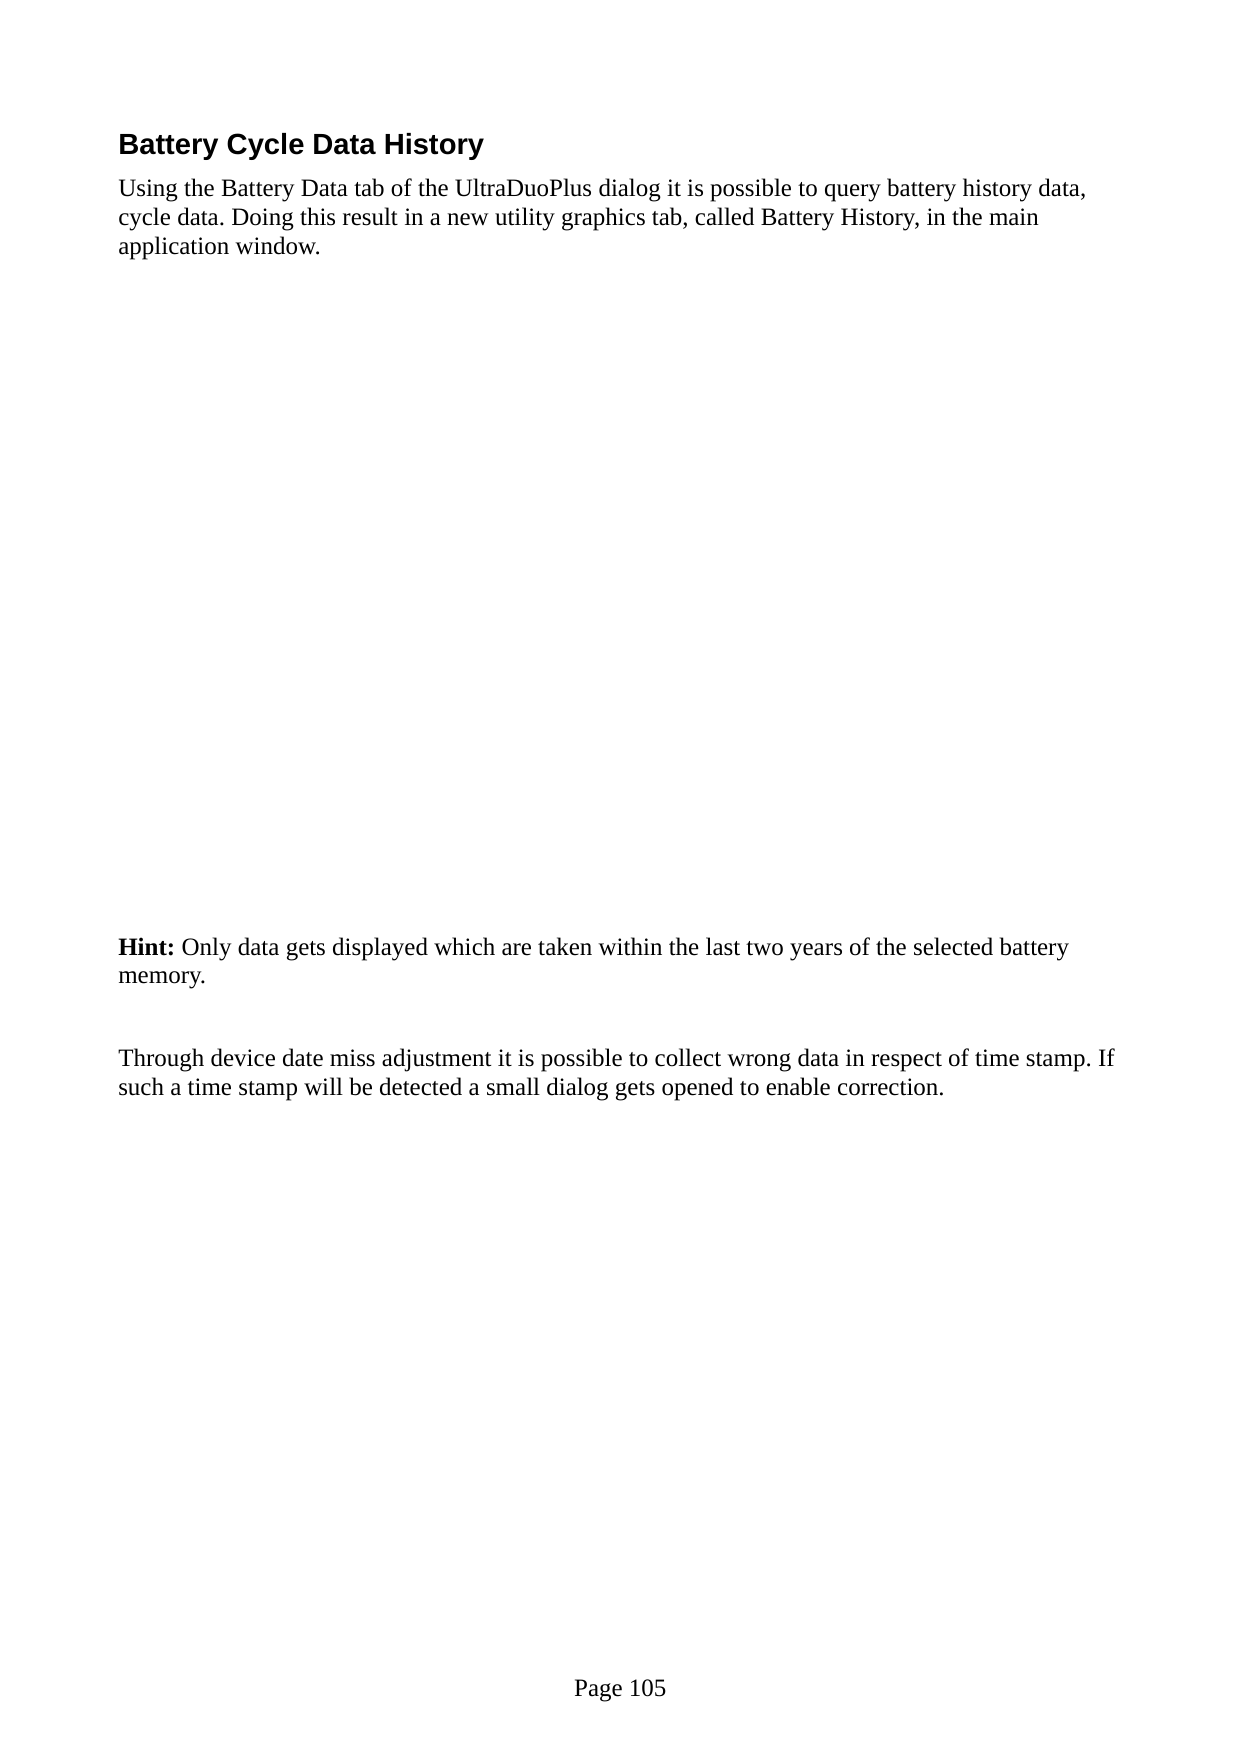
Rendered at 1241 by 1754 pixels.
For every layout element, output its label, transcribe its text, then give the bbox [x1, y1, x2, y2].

text Hint: Only data gets displayed which are taken within the last two years of the selected battery memory. [118, 932, 1122, 989]
text Through device date miss adjustment it is possible to collect wrong data in respect of time stamp. If such a time stamp will be detected a small dialog gets opened to enable correction. [118, 1043, 1122, 1101]
text Using the Battery Data tab of the UltraDuoPlus dialog it is possible to query battery history data, cycle data. Doing this result in a new utility graphics tab, called Battery History, in the main application window. [118, 173, 1122, 259]
subtitle Battery Cycle Data History [118, 127, 1122, 161]
